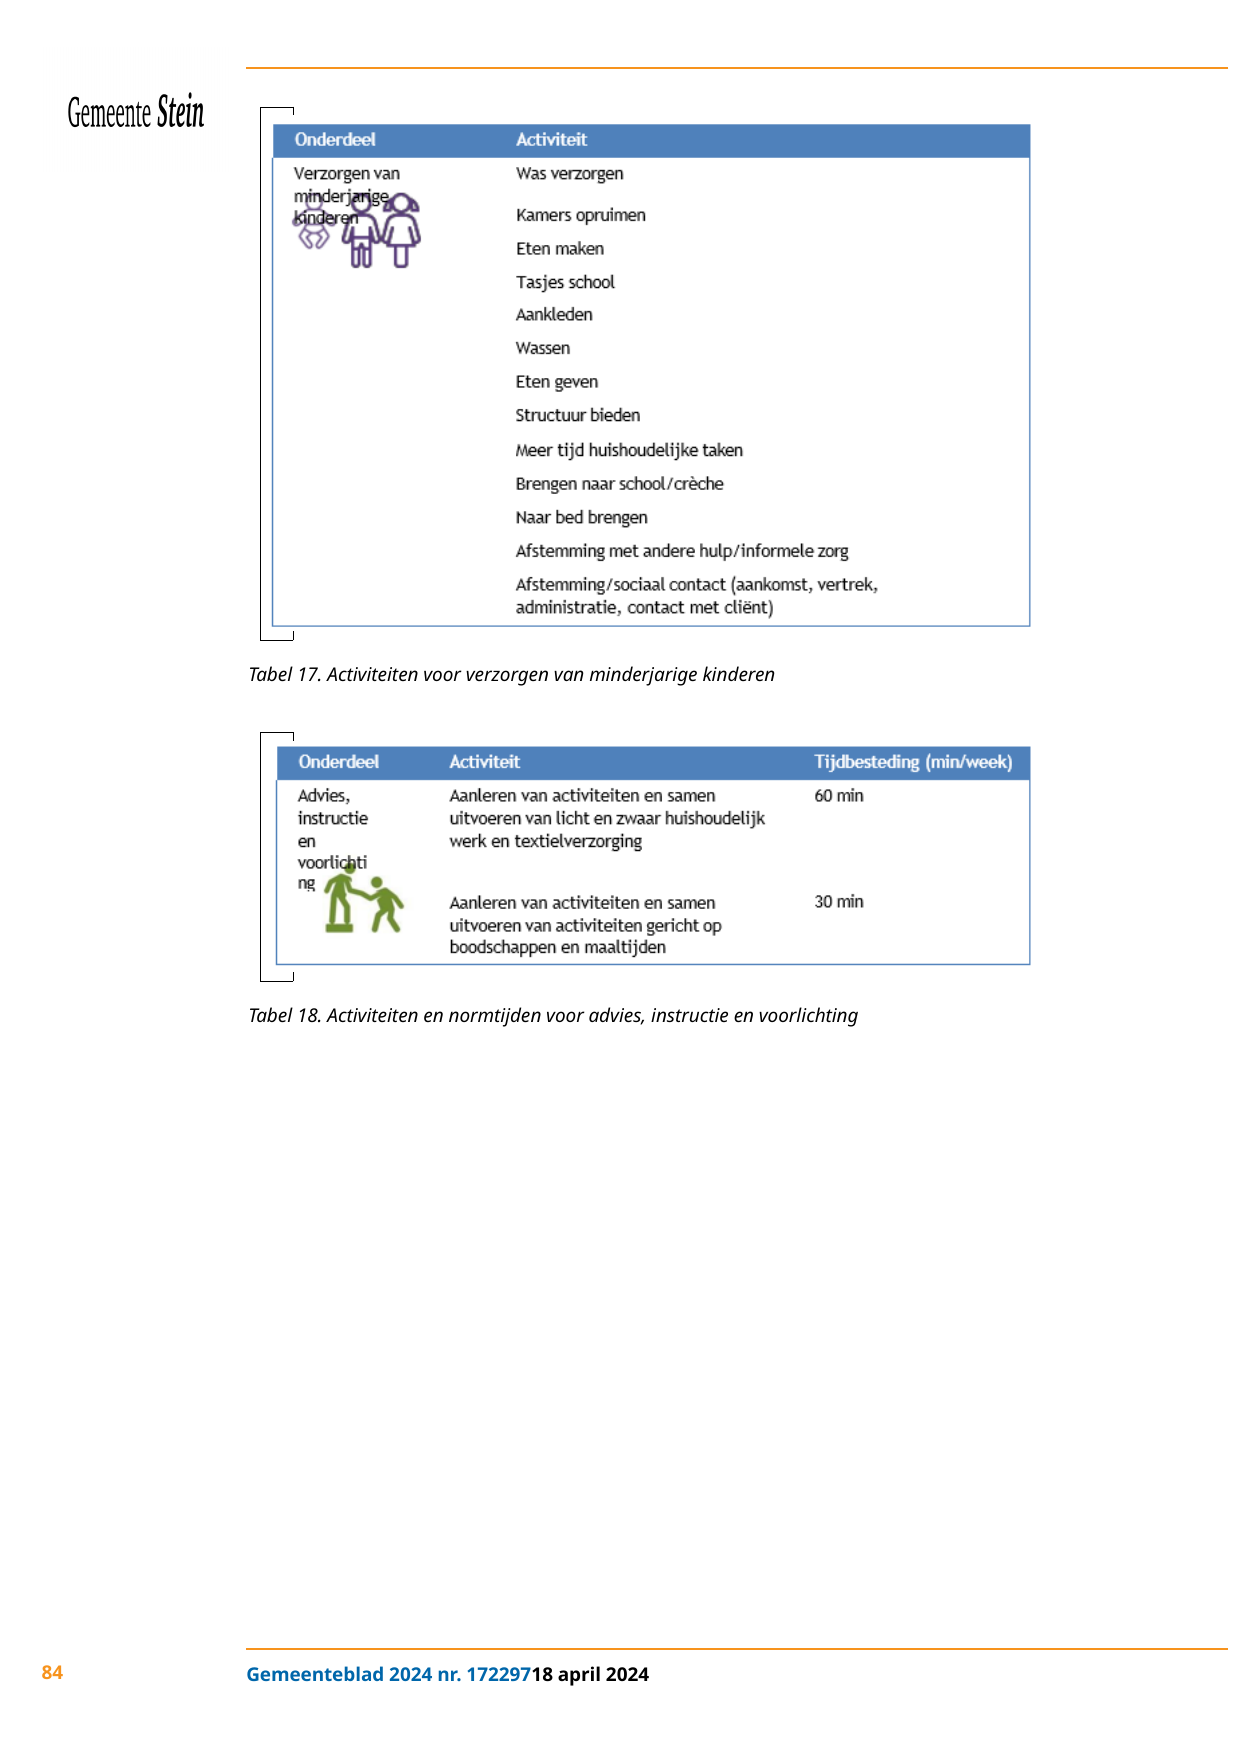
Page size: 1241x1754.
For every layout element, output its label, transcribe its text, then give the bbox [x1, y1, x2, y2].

text Tabel 17. Activiteiten voor verzorgen van minderjarige kinderen [248, 661, 1152, 687]
text Tabel 18. Activiteiten en normtijden voor advies, instructie en voorlichting [248, 1002, 1152, 1028]
picture [268, 741, 1036, 972]
picture [268, 115, 1036, 631]
picture [41, 47, 231, 172]
